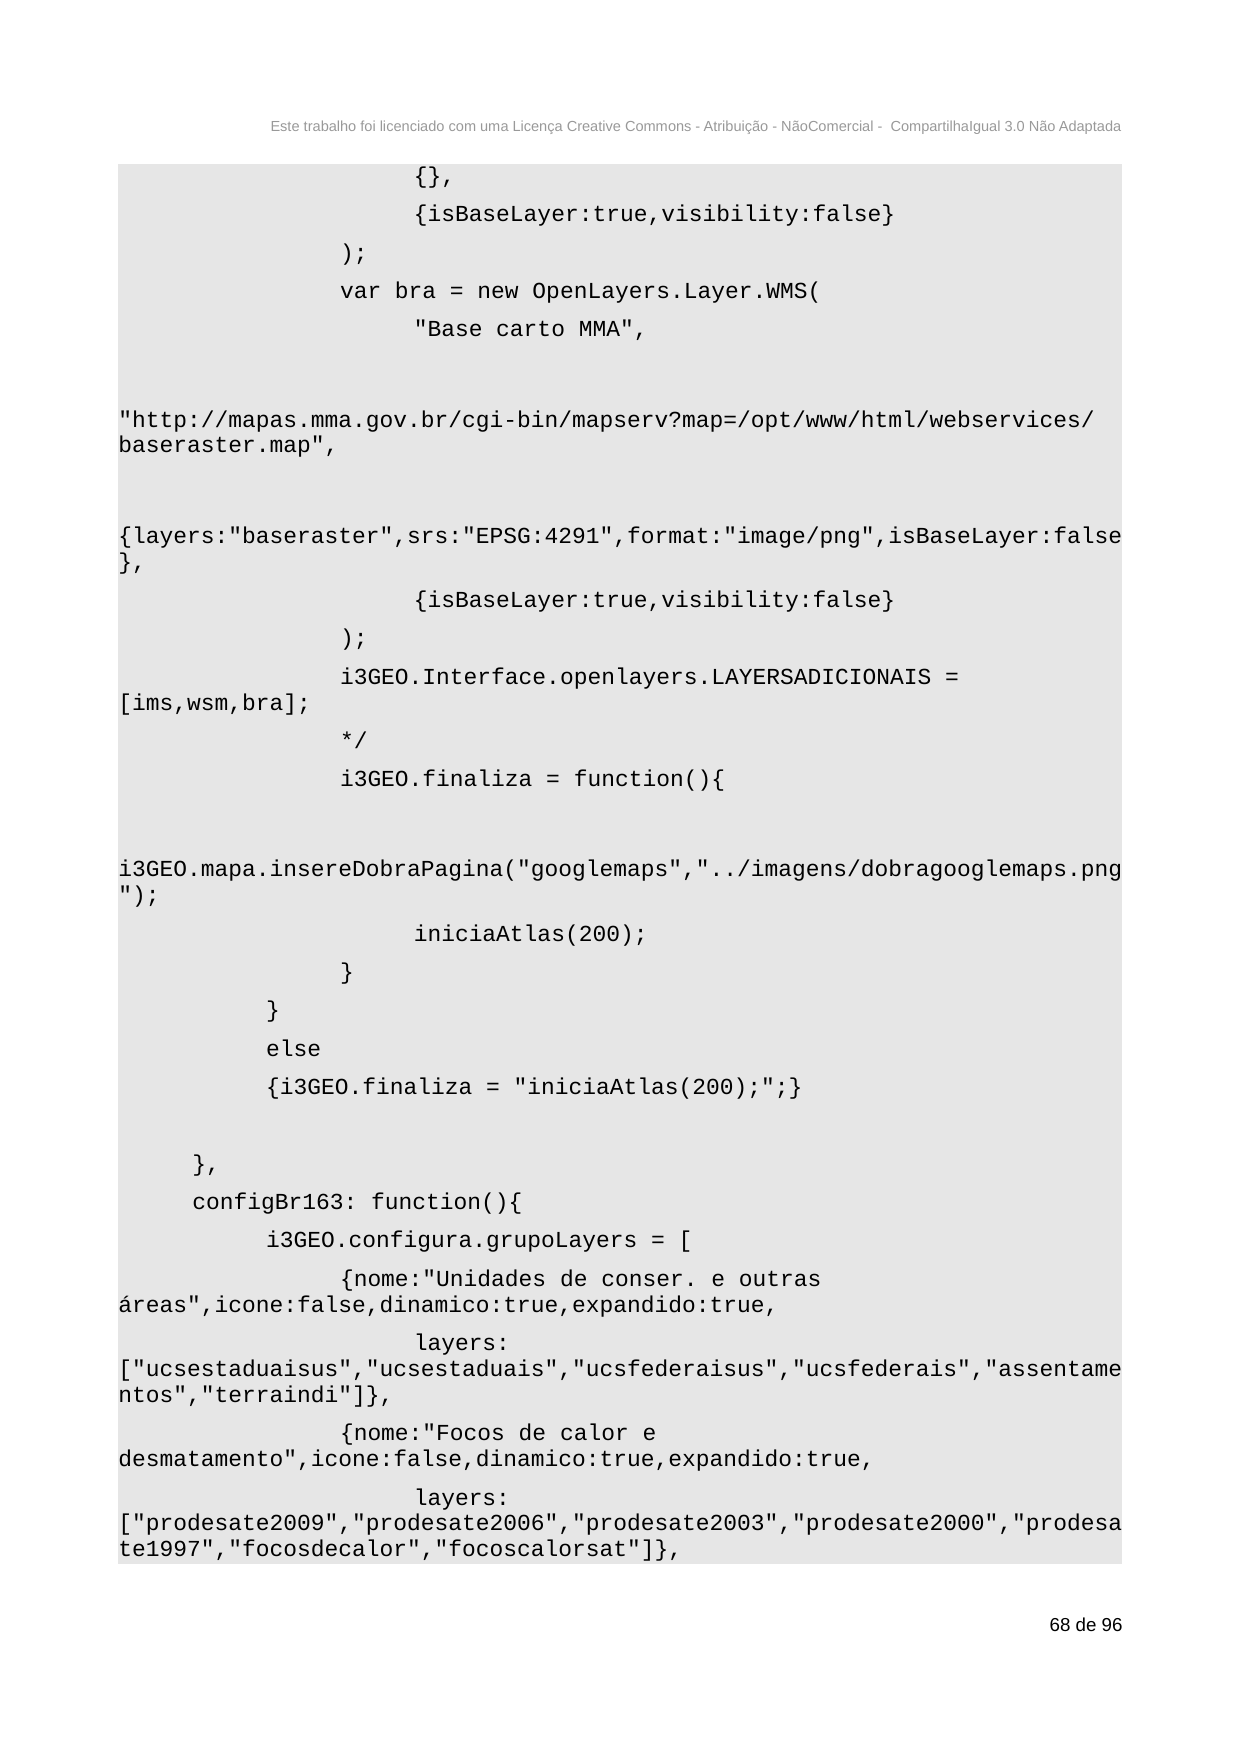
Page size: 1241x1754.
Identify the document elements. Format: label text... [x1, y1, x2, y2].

text configBr163: function(){ [118, 1190, 1122, 1216]
text {isBaseLayer:true,visibility:false} [118, 588, 1122, 614]
text } [118, 999, 1122, 1025]
text {layers:"baseraster",srs:"EPSG:4291",format:"image/png",isBaseLayer:false}, [118, 472, 1122, 576]
text else [118, 1037, 1122, 1063]
text layers:["ucsestaduaisus","ucsestaduais","ucsfederaisus","ucsfederais","assentamentos","terraindi"]}, [118, 1331, 1122, 1409]
text i3GEO.Interface.openlayers.LAYERSADICIONAIS = [ims,wsm,bra]; [118, 665, 1122, 717]
text } [118, 960, 1122, 986]
text }, [118, 1152, 1122, 1178]
text i3GEO.mapa.insereDobraPagina("googlemaps","../imagens/dobragooglemaps.png"); [118, 806, 1122, 910]
text {isBaseLayer:true,visibility:false} [118, 203, 1122, 229]
text var bra = new OpenLayers.Layer.WMS( [118, 279, 1122, 305]
text {i3GEO.finaliza = "iniciaAtlas(200);";} [118, 1075, 1122, 1101]
text i3GEO.finaliza = function(){ [118, 768, 1122, 793]
text iniciaAtlas(200); [118, 922, 1122, 948]
text layers:["prodesate2009","prodesate2006","prodesate2003","prodesate2000","prodesate1997","focosdecalor","focoscalorsat"]}, [118, 1486, 1122, 1564]
text {nome:"Focos de calor e desmatamento",icone:false,dinamico:true,expandido:true, [118, 1422, 1122, 1473]
text */ [118, 729, 1122, 755]
text {}, [118, 164, 1122, 190]
text "http://mapas.mma.gov.br/cgi-bin/mapserv?map=/opt/www/html/webservices/baseraster.map", [118, 356, 1122, 460]
text "Base carto MMA", [118, 318, 1122, 344]
text i3GEO.configura.grupoLayers = [ [118, 1229, 1122, 1255]
text {nome:"Unidades de conser. e outras áreas",icone:false,dinamico:true,expandido:true, [118, 1267, 1122, 1319]
text ); [118, 627, 1122, 653]
text ); [118, 241, 1122, 267]
